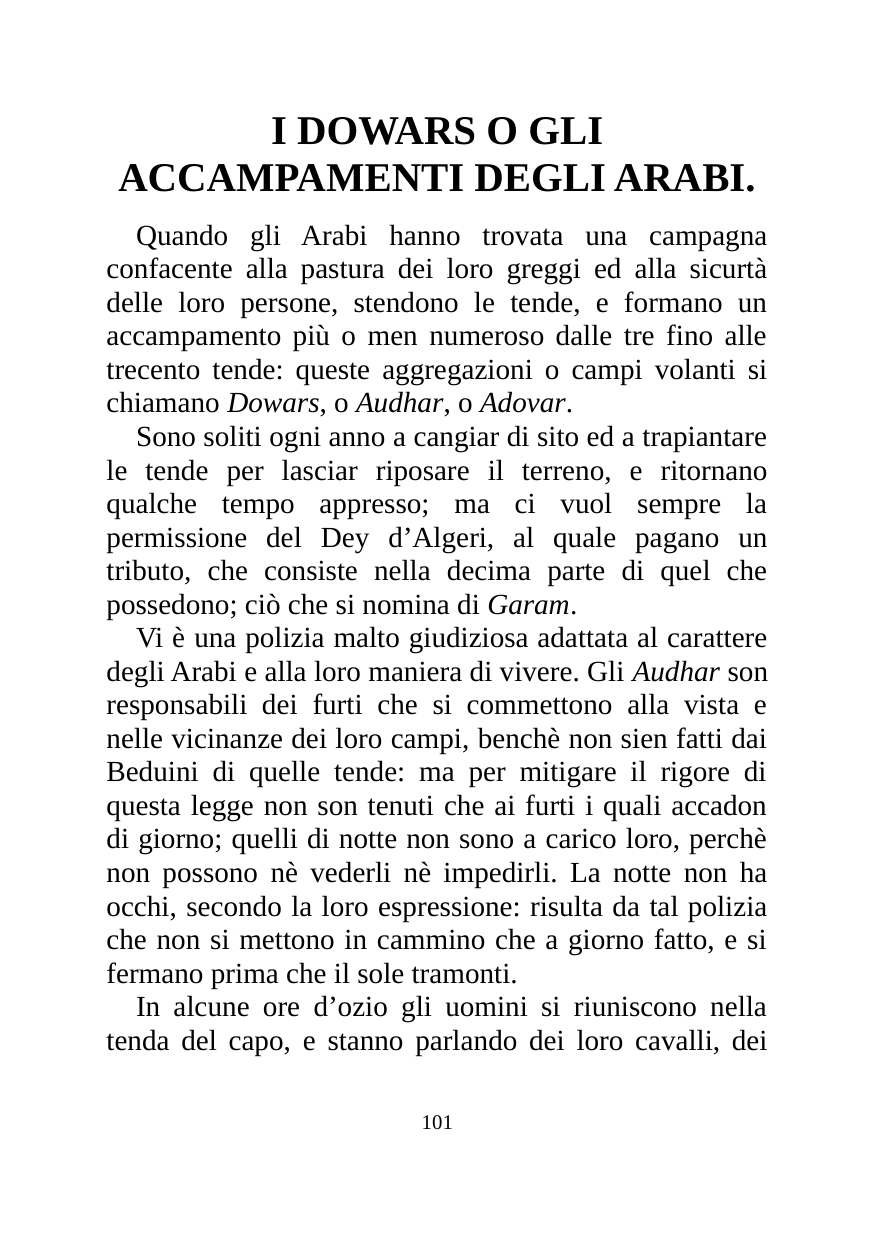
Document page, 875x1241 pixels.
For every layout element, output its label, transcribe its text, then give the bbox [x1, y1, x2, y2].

text In alcune ore d’ozio gli uomini si riuniscono nella tenda del capo, e stanno parlando dei loro cavalli, dei [106, 989, 768, 1056]
text Vi è una polizia malto giudiziosa adattata al carattere degli Arabi e alla loro maniera di vivere. Gli Audhar son responsabili dei furti che si commettono alla vista e nelle vicinanze dei loro campi, benchè non sien fatti dai Beduini di quelle tende: ma per mitigare il rigore di questa legge non son tenuti che ai furti i quali accadon di giorno; quelli di notte non sono a carico loro, perchè non possono nè vederli nè impedirli. La notte non ha occhi, secondo la loro espressione: risulta da tal polizia che non si mettono in cammino che a giorno fatto, e si fermano prima che il sole tramonti. [106, 620, 768, 989]
text Sono soliti ogni anno a cangiar di sito ed a trapiantare le tende per lasciar riposare il terreno, e ritornano qualche tempo appresso; ma ci vuol sempre la permissione del Dey d’Algeri, al quale pagano un tributo, che consiste nella decima parte di quel che possedono; ciò che si nomina di Garam. [106, 419, 768, 620]
subtitle I Dowars o gli accampamenti degli Arabi. [106, 106, 768, 200]
text Quando gli Arabi hanno trovata una campagna confacente alla pastura dei loro greggi ed alla sicurtà delle loro persone, stendono le tende, e formano un accampamento più o men numeroso dalle tre fino alle trecento tende: queste aggregazioni o campi volanti si chiamano Dowars, o Audhar, o Adovar. [106, 218, 768, 419]
